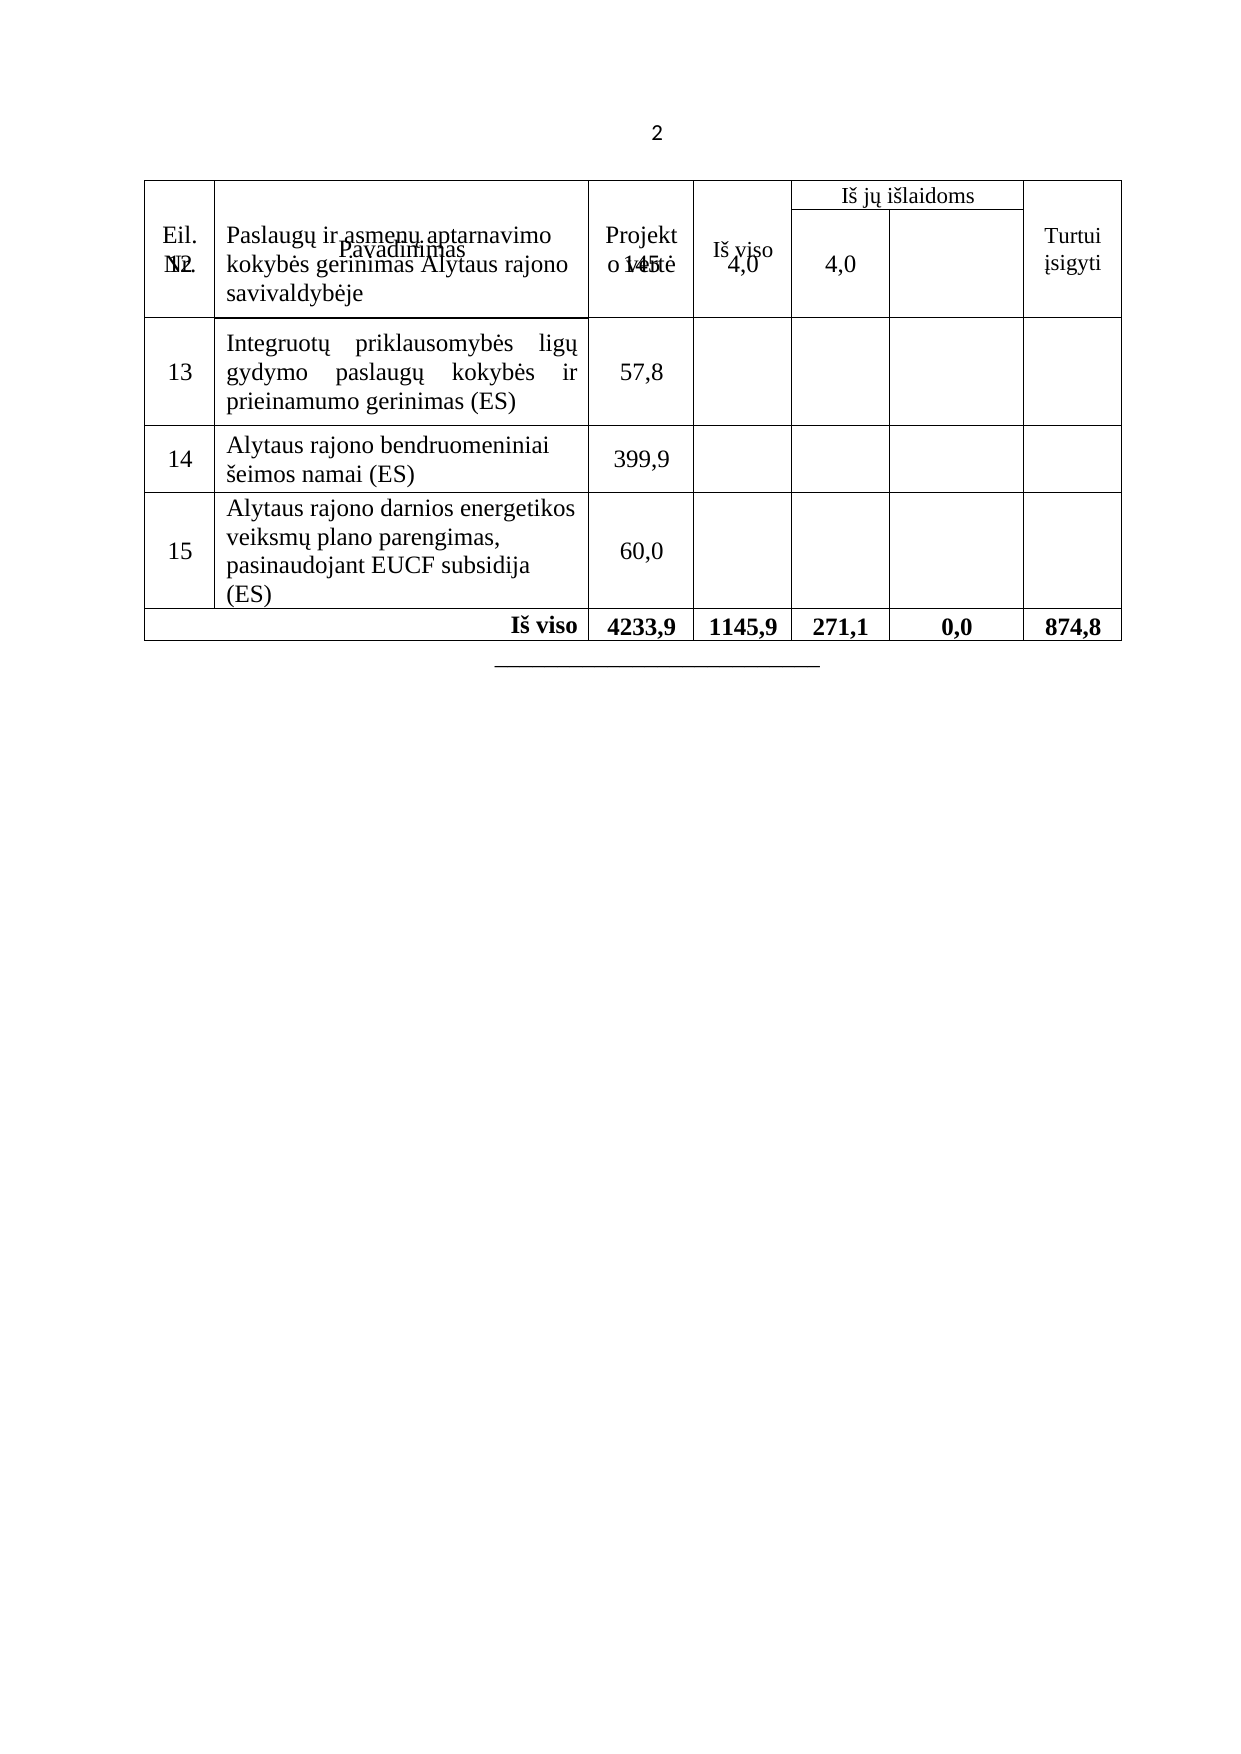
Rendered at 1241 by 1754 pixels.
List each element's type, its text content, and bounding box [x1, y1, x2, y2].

table_cell 12 [145, 209, 214, 317]
table_cell 271,1 [792, 609, 889, 640]
table_cell [890, 318, 1023, 424]
table_header [1024, 181, 1121, 209]
text __________________________ [133, 641, 1181, 670]
table_cell 1145,9 [694, 609, 791, 640]
table_cell Integruotų priklausomybės ligų gydymo paslaugų kokybės ir prieinamumo gerinimas (ES) [215, 319, 588, 424]
table_cell [890, 210, 1023, 317]
table_cell [1024, 318, 1121, 424]
table_cell 15 [145, 493, 214, 608]
table_cell [1024, 426, 1121, 492]
table_cell 0,0 [890, 609, 1023, 640]
table_cell [890, 426, 1023, 492]
table_cell Paslaugų ir asmenų aptarnavimo kokybės gerinimas Alytaus rajono savivaldybėje [215, 209, 588, 317]
table_cell Alytaus rajono darnios energetikos veiksmų plano parengimas, pasinaudojant EUCF subsidija (ES) [215, 493, 588, 608]
table_cell 874,8 [1024, 609, 1121, 640]
table_cell [792, 318, 889, 424]
table_header Iš jų išlaidoms [792, 181, 1023, 209]
table_cell 14 [145, 426, 214, 492]
table_cell [792, 426, 889, 492]
table_header [694, 181, 791, 209]
table_cell 57,8 [589, 318, 693, 424]
table_cell 60,0 [589, 493, 693, 608]
table_header [145, 181, 214, 209]
table_cell 4233,9 [589, 609, 693, 640]
table_cell Alytaus rajono bendruomeniniai šeimos namai (ES) [215, 426, 588, 492]
table_cell [694, 493, 791, 608]
table_cell [1024, 493, 1121, 608]
table_cell 4,0 [694, 209, 791, 317]
table_cell 399,9 [589, 426, 693, 492]
table_cell [694, 318, 791, 424]
table_cell Iš viso [145, 609, 588, 640]
table_cell [890, 493, 1023, 608]
table_cell 13 [145, 318, 214, 424]
table_cell [792, 493, 889, 608]
table_header [215, 181, 588, 209]
table_cell 4,0 [792, 210, 889, 317]
table_cell [694, 426, 791, 492]
table_header [589, 181, 693, 209]
table_cell [1024, 209, 1121, 317]
table_cell 145 [589, 209, 693, 317]
